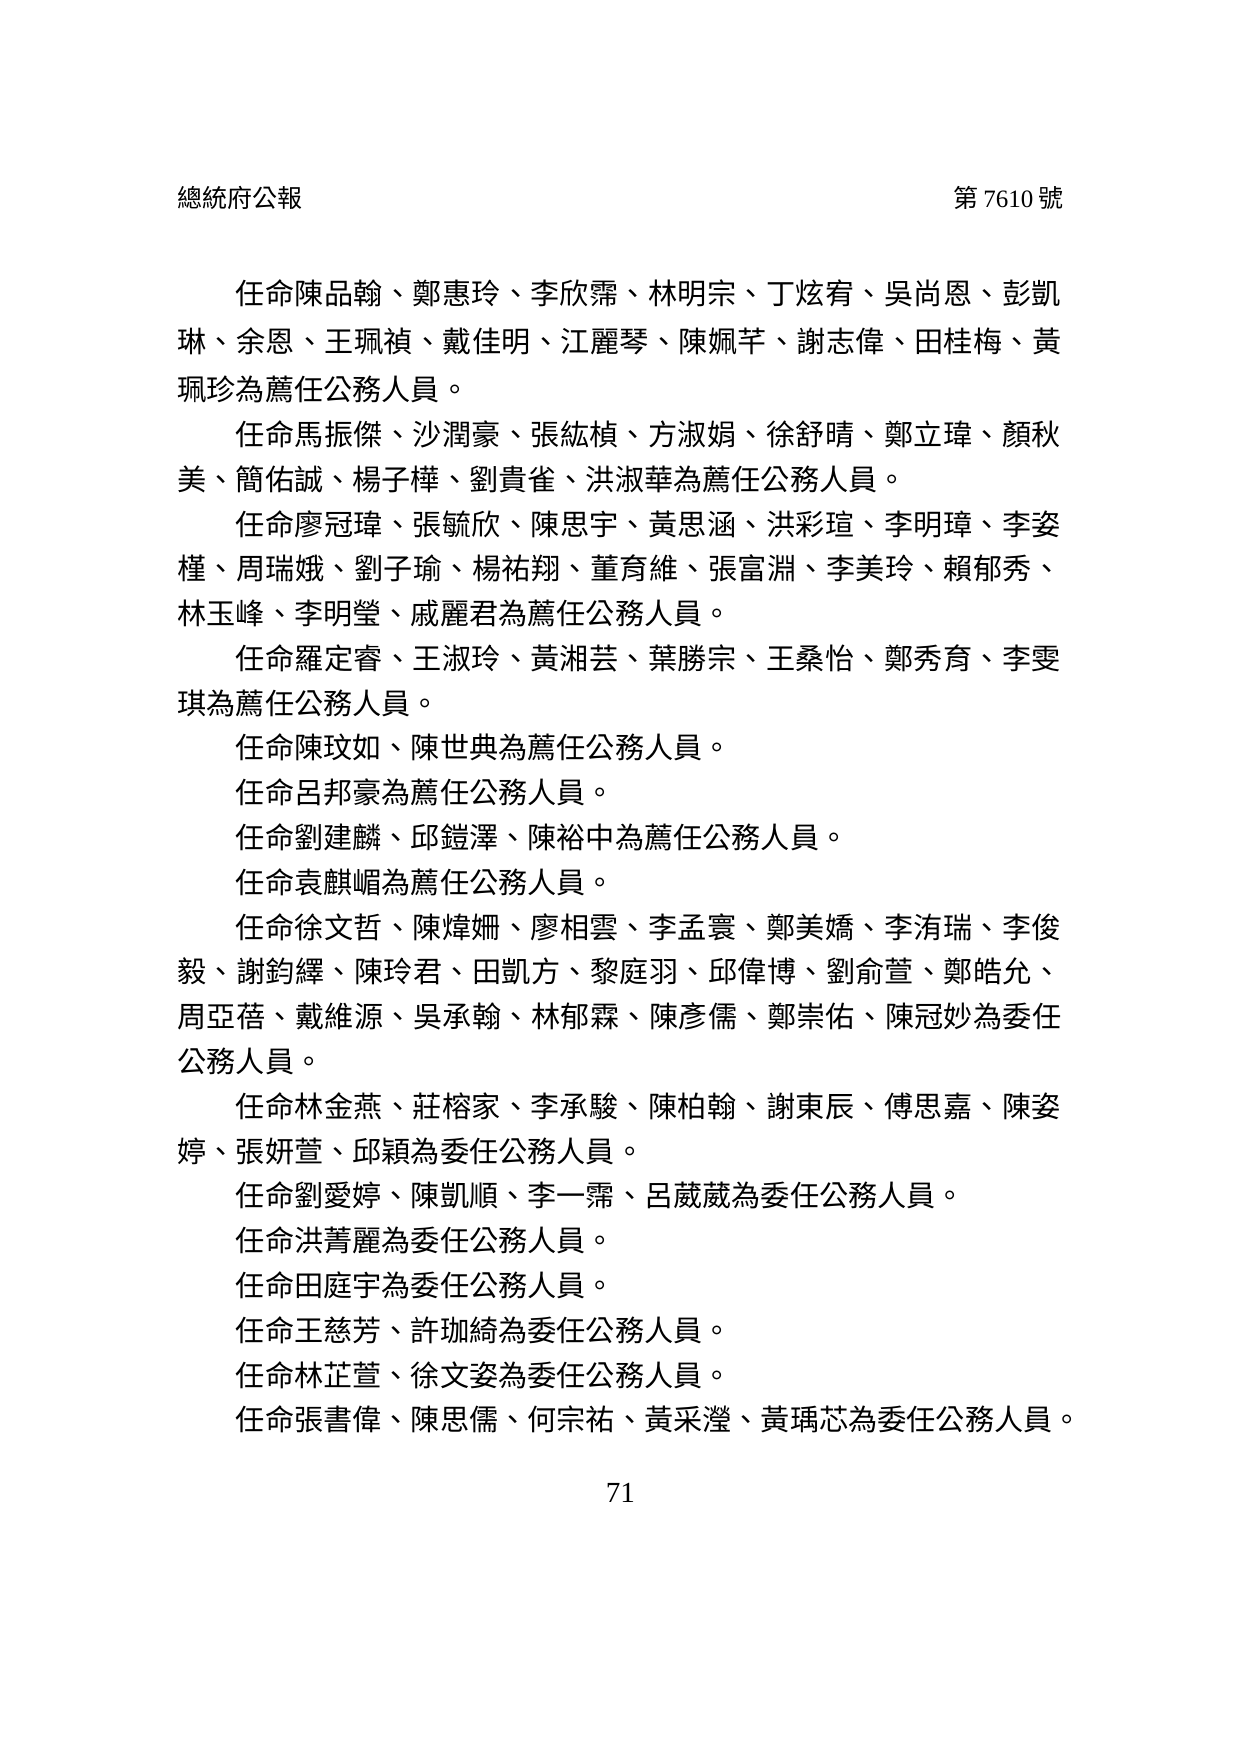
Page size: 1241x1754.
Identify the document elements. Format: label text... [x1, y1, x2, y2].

text 任命袁麒嵋為薦任公務人員。 [177, 857, 1063, 902]
text 任命徐文哲、陳煒姍、廖相雲、李孟寰、鄭美嬌、李洧瑞、李俊毅、謝鈞繹、陳玲君、田凱方、黎庭羽、邱偉博、劉俞萱、鄭皓允、周亞蓓、戴維源、吳承翰、林郁霖、陳彥儒、鄭崇佑、陳冠妙為委任公務人員。 [177, 902, 1063, 1081]
text 任命馬振傑、沙潤豪、張紘楨、方淑娟、徐舒晴、鄭立瑋、顏秋美、簡佑誠、楊子樺、劉貴雀、洪淑華為薦任公務人員。 [177, 409, 1063, 499]
text 任命陳玟如、陳世典為薦任公務人員。 [177, 723, 1063, 768]
text 任命洪菁麗為委任公務人員。 [177, 1216, 1063, 1261]
text 任命王慈芳、許珈綺為委任公務人員。 [177, 1305, 1063, 1350]
text 任命陳品翰、鄭惠玲、李欣霈、林明宗、丁炫宥、吳尚恩、彭凱琳、余恩、王珮禎、戴佳明、江麗琴、陳姵芊、謝志偉、田桂梅、黃珮珍為薦任公務人員。 [177, 266, 1063, 409]
text 任命呂邦豪為薦任公務人員。 [177, 768, 1063, 813]
text 任命林芷萱、徐文姿為委任公務人員。 [177, 1350, 1063, 1395]
text 任命廖冠瑋、張毓欣、陳思宇、黃思涵、洪彩瑄、李明璋、李姿槿、周瑞娥、劉子瑜、楊祐翔、董育維、張富淵、李美玲、賴郁秀、林玉峰、李明瑩、戚麗君為薦任公務人員。 [177, 499, 1063, 633]
text 任命林金燕、莊榕家、李承駿、陳柏翰、謝東辰、傅思嘉、陳姿婷、張妍萱、邱穎為委任公務人員。 [177, 1081, 1063, 1171]
text 任命羅定睿、王淑玲、黃湘芸、葉勝宗、王桑怡、鄭秀育、李雯琪為薦任公務人員。 [177, 633, 1063, 723]
text 任命田庭宇為委任公務人員。 [177, 1261, 1063, 1305]
text 任命張書偉、陳思儒、何宗祐、黃采瀅、黃瑀芯為委任公務人員。 [177, 1395, 1063, 1440]
text 任命劉建麟、邱鎧澤、陳裕中為薦任公務人員。 [177, 813, 1063, 857]
text 任命劉愛婷、陳凱順、李一霈、呂葳葳為委任公務人員。 [177, 1171, 1063, 1216]
